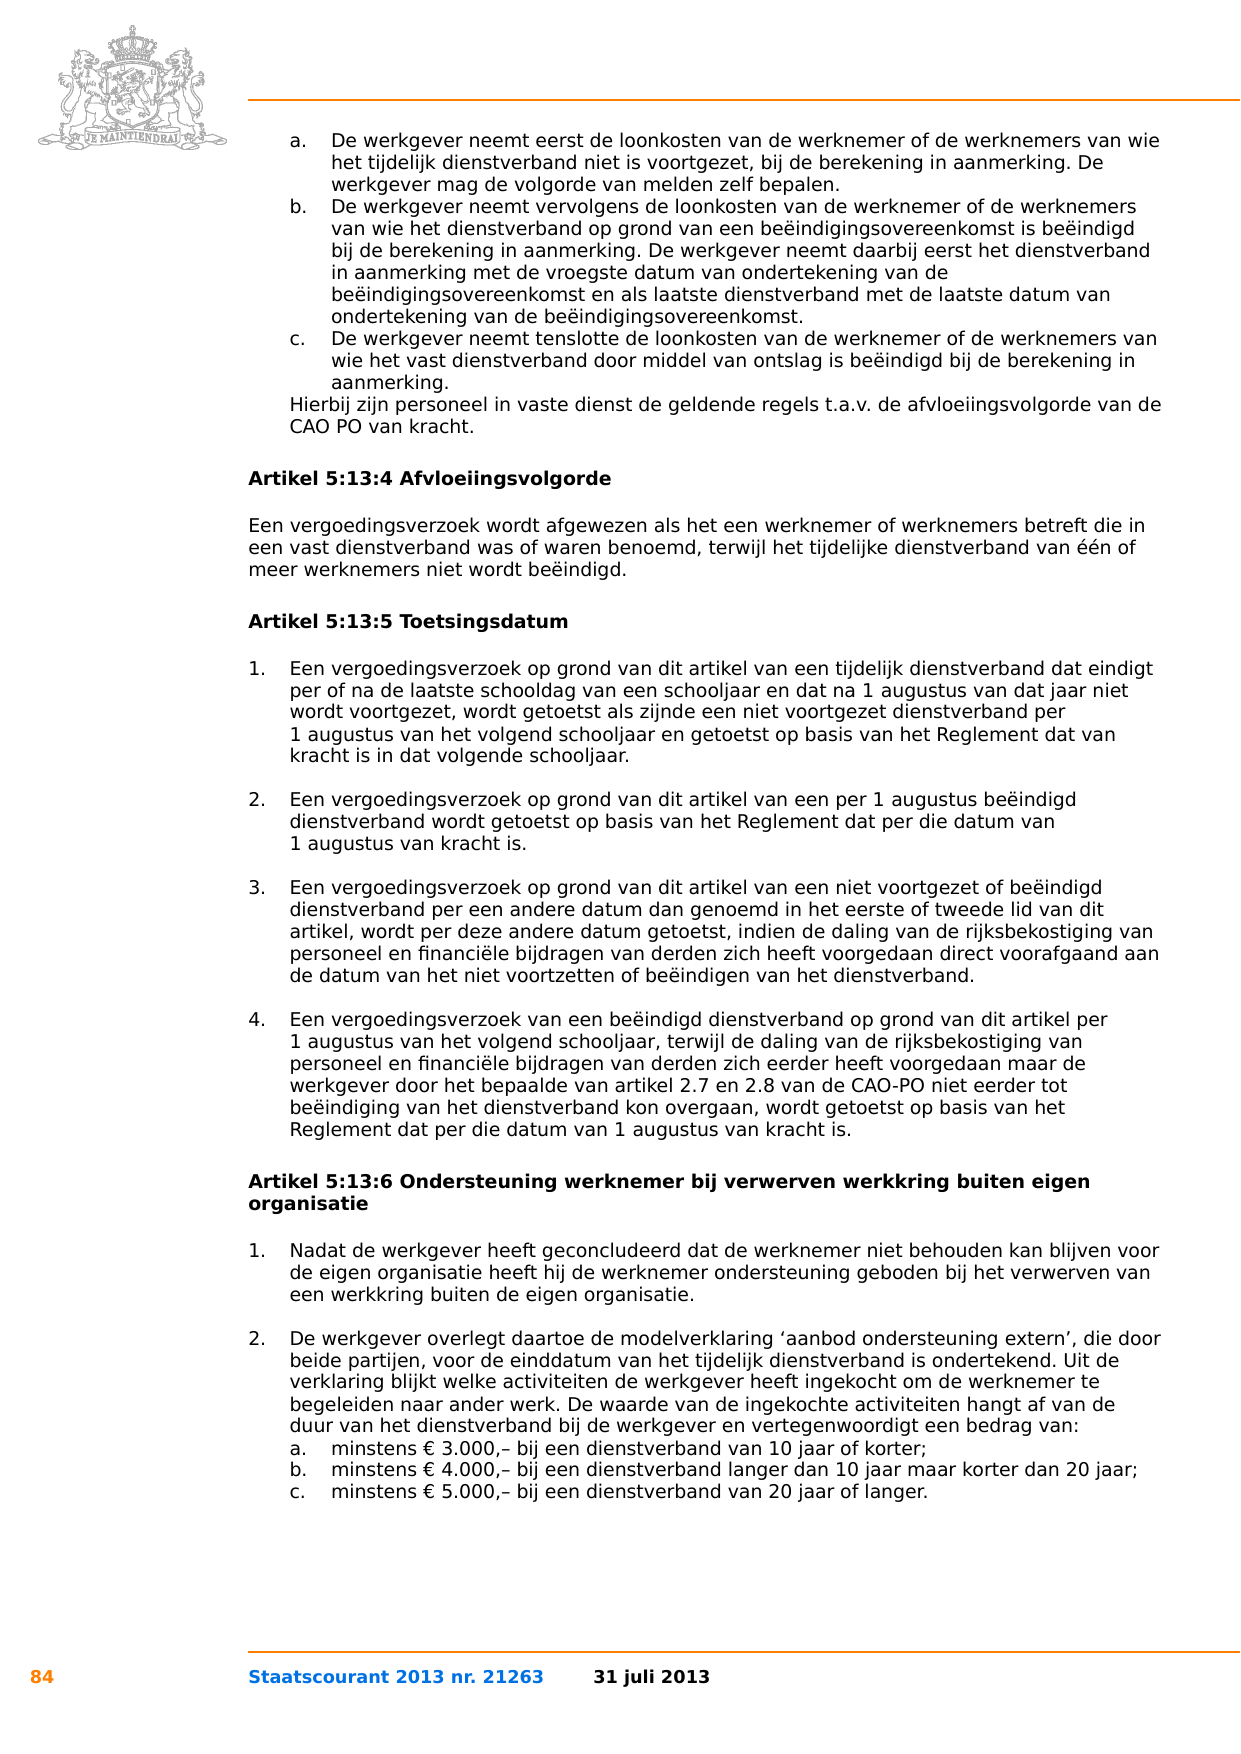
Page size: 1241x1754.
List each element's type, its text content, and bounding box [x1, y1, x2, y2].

text 2. Een vergoedingsverzoek op grond van dit artikel van een per 1 augustus beëindigd dienstverband wordt getoetst op basis van het Reglement dat per die datum van 1 augustus van kracht is. [248, 789, 1163, 855]
subtitle Artikel 5:13:5 Toetsingsdatum [248, 611, 1163, 632]
text c. De werkgever neemt tenslotte de loonkosten van de werknemer of de werknemers van wie het vast dienstverband door middel van ontslag is beëindigd bij de berekening in aanmerking. [289, 328, 1163, 394]
text 1. Nadat de werkgever heeft geconcludeerd dat de werknemer niet behouden kan blijven voor de eigen organisatie heeft hij de werknemer ondersteuning geboden bij het verwerven van een werkkring buiten de eigen organisatie. [248, 1240, 1163, 1306]
text 1. Een vergoedingsverzoek op grond van dit artikel van een tijdelijk dienstverband dat eindigt per of na de laatste schooldag van een schooljaar en dat na 1 augustus van dat jaar niet wordt voortgezet, wordt getoetst als zijnde een niet voortgezet dienstverband per 1 augustus van het volgend schooljaar en getoetst op basis van het Reglement dat van kracht is in dat volgende schooljaar. [248, 657, 1163, 767]
text Hierbij zijn personeel in vaste dienst de geldende regels t.a.v. de afvloeiingsvolgorde van de CAO PO van kracht. [289, 394, 1163, 438]
text Een vergoedingsverzoek wordt afgewezen als het een werknemer of werknemers betreft die in een vast dienstverband was of waren benoemd, terwijl het tijdelijke dienstverband van één of meer werknemers niet wordt beëindigd. [248, 514, 1163, 581]
text b. De werkgever neemt vervolgens de loonkosten van de werknemer of de werknemers van wie het dienstverband op grond van een beëindigingsovereenkomst is beëindigd bij de berekening in aanmerking. De werkgever neemt daarbij eerst het dienstverband in aanmerking met de vroegste datum van ondertekening van de beëindigingsovereenkomst en als laatste dienstverband met de laatste datum van ondertekening van de beëindigingsovereenkomst. [289, 196, 1163, 328]
text c. minstens € 5.000,– bij een dienstverband van 20 jaar of langer. [289, 1481, 1163, 1503]
text a. De werkgever neemt eerst de loonkosten van de werknemer of de werknemers van wie het tijdelijk dienstverband niet is voortgezet, bij de berekening in aanmerking. De werkgever mag de volgorde van melden zelf bepalen. [289, 130, 1163, 196]
text 3. Een vergoedingsverzoek op grond van dit artikel van een niet voortgezet of beëindigd dienstverband per een andere datum dan genoemd in het eerste of tweede lid van dit artikel, wordt per deze andere datum getoetst, indien de daling van de rijksbekostiging van personeel en financiële bijdragen van derden zich heeft voorgedaan direct voorafgaand aan de datum van het niet voortzetten of beëindigen van het dienstverband. [248, 877, 1163, 987]
subtitle Artikel 5:13:6 Ondersteuning werknemer bij verwerven werkkring buiten eigen organisatie [248, 1171, 1163, 1215]
text 4. Een vergoedingsverzoek van een beëindigd dienstverband op grond van dit artikel per 1 augustus van het volgend schooljaar, terwijl de daling van de rijksbekostiging van personeel en financiële bijdragen van derden zich eerder heeft voorgedaan maar de werkgever door het bepaalde van artikel 2.7 en 2.8 van de CAO-PO niet eerder tot beëindiging van het dienstverband kon overgaan, wordt getoetst op basis van het Reglement dat per die datum van 1 augustus van kracht is. [248, 1009, 1163, 1141]
text 2. De werkgever overlegt daartoe de modelverklaring ‘aanbod ondersteuning extern’, die door beide partijen, voor de einddatum van het tijdelijk dienstverband is ondertekend. Uit de verklaring blijkt welke activiteiten de werkgever heeft ingekocht om de werknemer te begeleiden naar ander werk. De waarde van de ingekochte activiteiten hangt af van de duur van het dienstverband bij de werkgever en vertegenwoordigt een bedrag van: [248, 1327, 1163, 1437]
text a. minstens € 3.000,– bij een dienstverband van 10 jaar of korter; [289, 1437, 1163, 1459]
subtitle Artikel 5:13:4 Afvloeiingsvolgorde [248, 468, 1163, 489]
picture [38, 25, 227, 150]
text b. minstens € 4.000,– bij een dienstverband langer dan 10 jaar maar korter dan 20 jaar; [289, 1459, 1163, 1481]
